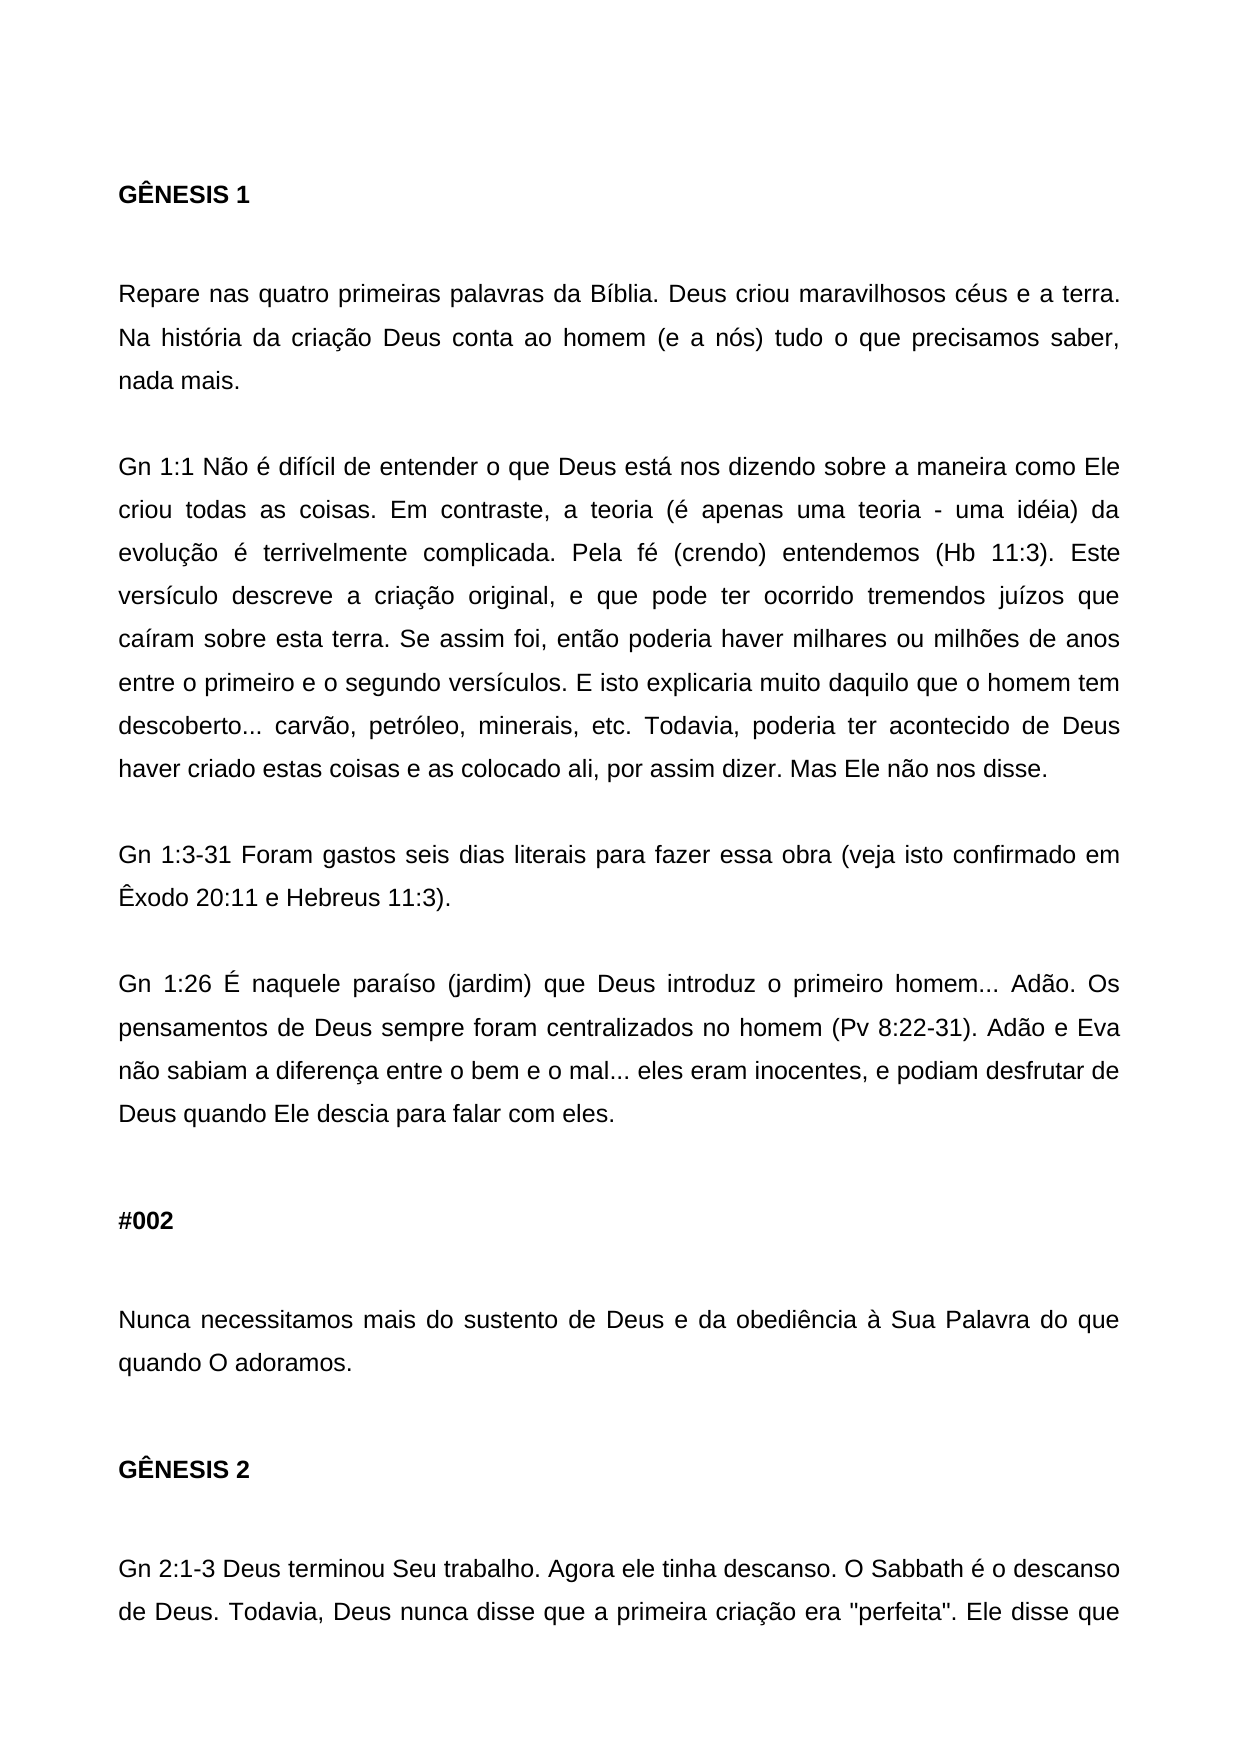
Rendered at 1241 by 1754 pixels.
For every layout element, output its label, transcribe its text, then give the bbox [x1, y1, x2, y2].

text Gn 1:1 Não é difícil de entender o que Deus está nos dizendo sobre a maneira como Ele criou todas as coisas. Em contraste, a teoria (é apenas uma teoria - uma idéia) da evolução é terrivelmente complicada. Pela fé (crendo) entendemos (Hb 11:3). Este versículo descreve a criação original, e que pode ter ocorrido tremendos juízos que caíram sobre esta terra. Se assim foi, então poderia haver milhares ou milhões de anos entre o primeiro e o segundo versículos. E isto explicaria muito daquilo que o homem tem descoberto... carvão, petróleo, minerais, etc. Todavia, poderia ter acontecido de Deus haver criado estas coisas e as colocado ali, por assim dizer. Mas Ele não nos disse. [118, 452, 1122, 782]
subtitle GÊNESIS 2 [118, 1455, 1122, 1483]
text Gn 2:1-3 Deus terminou Seu trabalho. Agora ele tinha descanso. O Sabbath é o descanso de Deus. Todavia, Deus nunca disse que a primeira criação era "perfeita". Ele disse que [118, 1553, 1122, 1625]
text Gn 1:26 É naquele paraíso (jardim) que Deus introduz o primeiro homem... Adão. Os pensamentos de Deus sempre foram centralizados no homem (Pv 8:22-31). Adão e Eva não sabiam a diferença entre o bem e o mal... eles eram inocentes, e podiam desfrutar de Deus quando Ele descia para falar com eles. [118, 969, 1122, 1127]
text Gn 1:3-31 Foram gastos seis dias literais para fazer essa obra (veja isto confirmado em Êxodo 20:11 e Hebreus 11:3). [118, 840, 1122, 912]
text Nunca necessitamos mais do sustento de Deus e da obediência à Sua Palavra do que quando O adoramos. [118, 1304, 1122, 1376]
text Repare nas quatro primeiras palavras da Bíblia. Deus criou maravilhosos céus e a terra. Na história da criação Deus conta ao homem (e a nós) tudo o que precisamos saber, nada mais. [118, 279, 1122, 394]
subtitle #002 [118, 1206, 1122, 1234]
subtitle GÊNESIS 1 [118, 180, 1122, 209]
